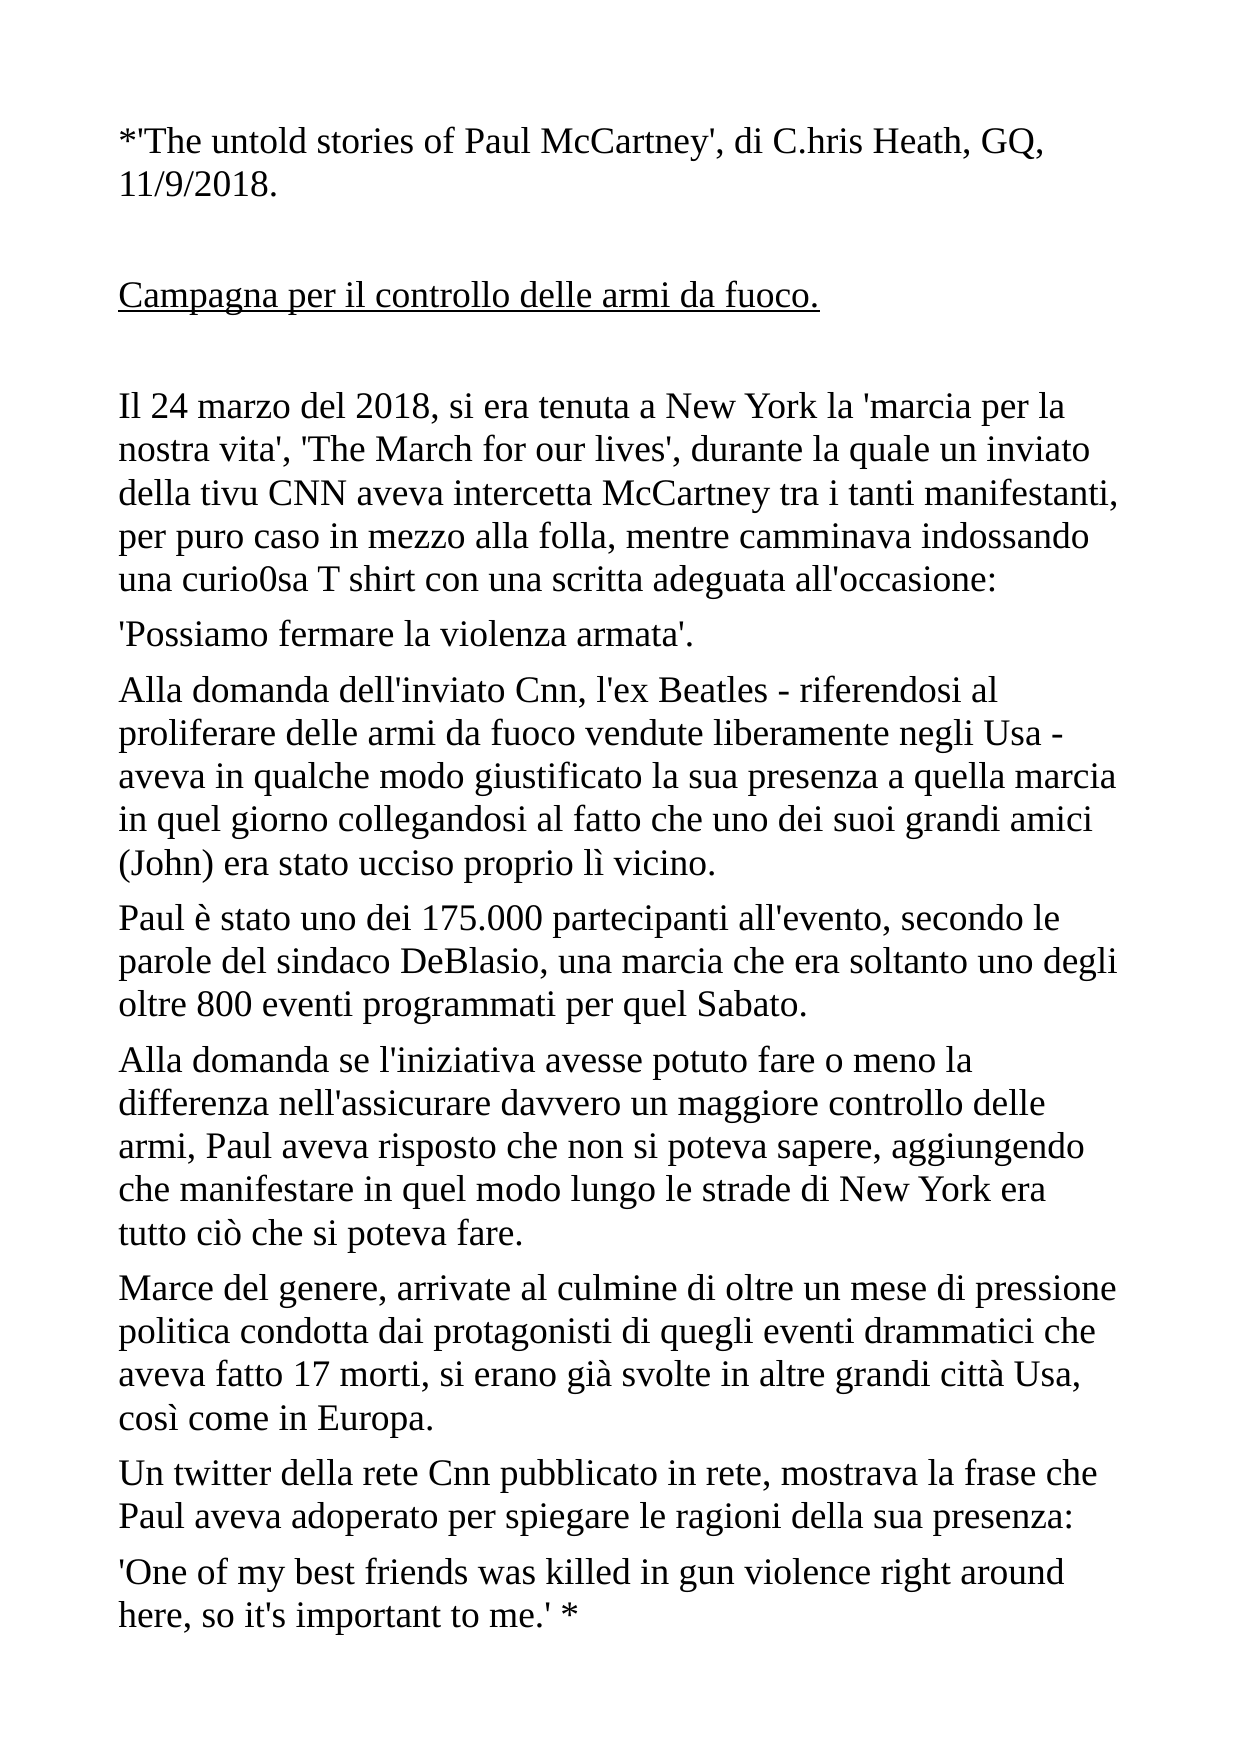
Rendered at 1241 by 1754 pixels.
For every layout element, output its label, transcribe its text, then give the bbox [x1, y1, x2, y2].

text Paul è stato uno dei 175.000 partecipanti all'evento, secondo le parole del sindaco DeBlasio, una marcia che era soltanto uno degli oltre 800 eventi programmati per quel Sabato. [118, 896, 1122, 1025]
text Un twitter della rete Cnn pubblicato in rete, mostrava la frase che Paul aveva adoperato per spiegare le ragioni della sua presenza: [118, 1451, 1122, 1537]
text *'The untold stories of Paul McCartney', di C.hris Heath, GQ, 11/9/2018. [118, 118, 1122, 204]
text Campagna per il controllo delle armi da fuoco. [118, 272, 1122, 316]
text Alla domanda dell'inviato Cnn, l'ex Beatles - riferendosi al proliferare delle armi da fuoco vendute liberamente negli Usa - aveva in qualche modo giustificato la sua presenza a quella marcia in quel giorno collegandosi al fatto che uno dei suoi grandi amici (John) era stato ucciso proprio lì vicino. [118, 667, 1122, 883]
text 'Possiamo fermare la violenza armata'. [118, 612, 1122, 655]
text Il 24 marzo del 2018, si era tenuta a New York la 'marcia per la nostra vita', 'The March for our lives', durante la quale un inviato della tivu CNN aveva intercetta McCartney tra i tanti manifestanti, per puro caso in mezzo alla folla, mentre camminava indossando una curio0sa T shirt con una scritta adeguata all'occasione: [118, 384, 1122, 599]
text Alla domanda se l'iniziativa avesse potuto fare o meno la differenza nell'assicurare davvero un maggiore controllo delle armi, Paul aveva risposto che non si poteva sapere, aggiungendo che manifestare in quel modo lungo le strade di New York era tutto ciò che si poteva fare. [118, 1037, 1122, 1253]
text 'One of my best friends was killed in gun violence right around here, so it's important to me.' * [118, 1549, 1122, 1636]
text Marce del genere, arrivate al culmine di oltre un mese di pressione politica condotta dai protagonisti di quegli eventi drammatici che aveva fatto 17 morti, si erano già svolte in altre grandi città Usa, così come in Europa. [118, 1266, 1122, 1438]
